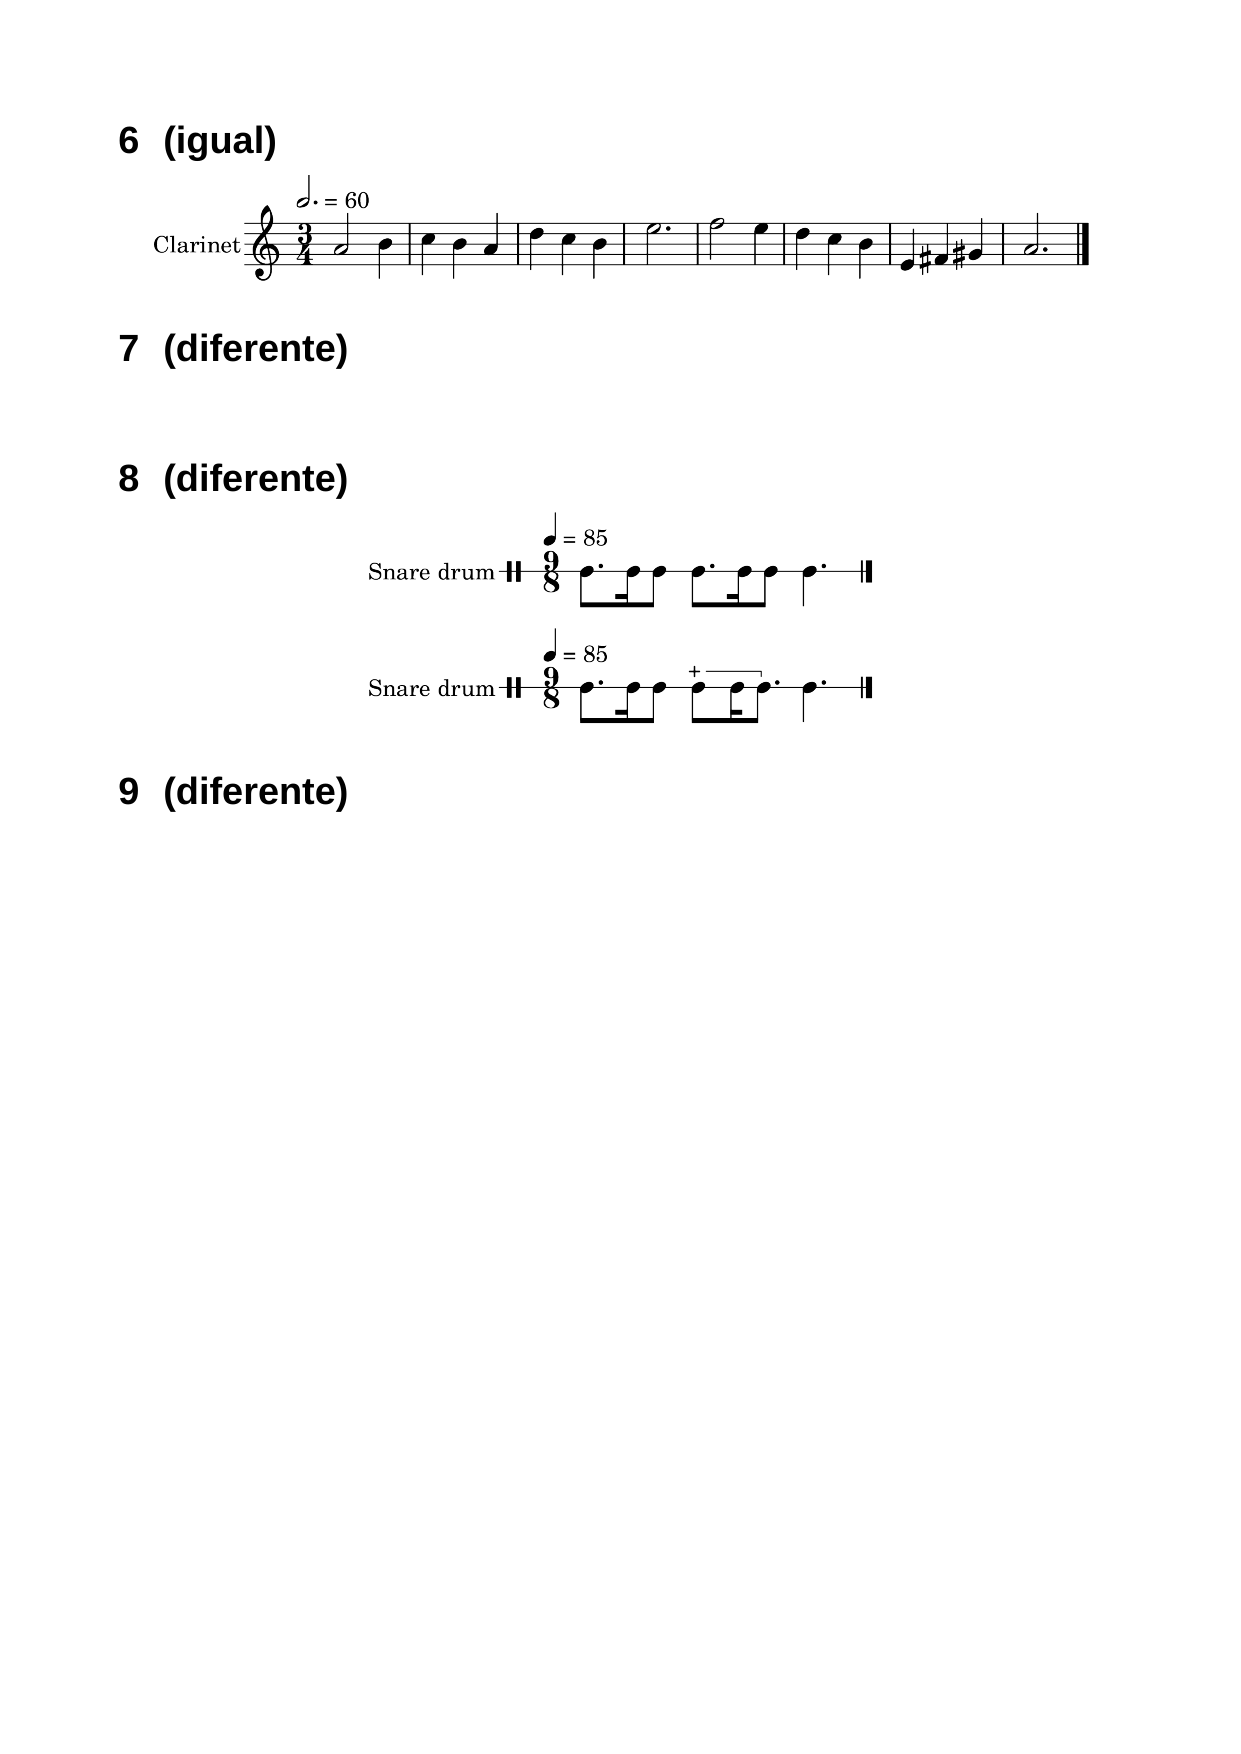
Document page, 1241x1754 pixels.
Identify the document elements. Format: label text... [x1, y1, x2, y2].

picture [367, 512, 873, 724]
subtitle (diferente) [118, 456, 1122, 500]
subtitle (diferente) [118, 769, 1122, 813]
picture [151, 174, 1089, 281]
subtitle (diferente) [118, 326, 1122, 369]
subtitle (igual) [118, 118, 1122, 162]
